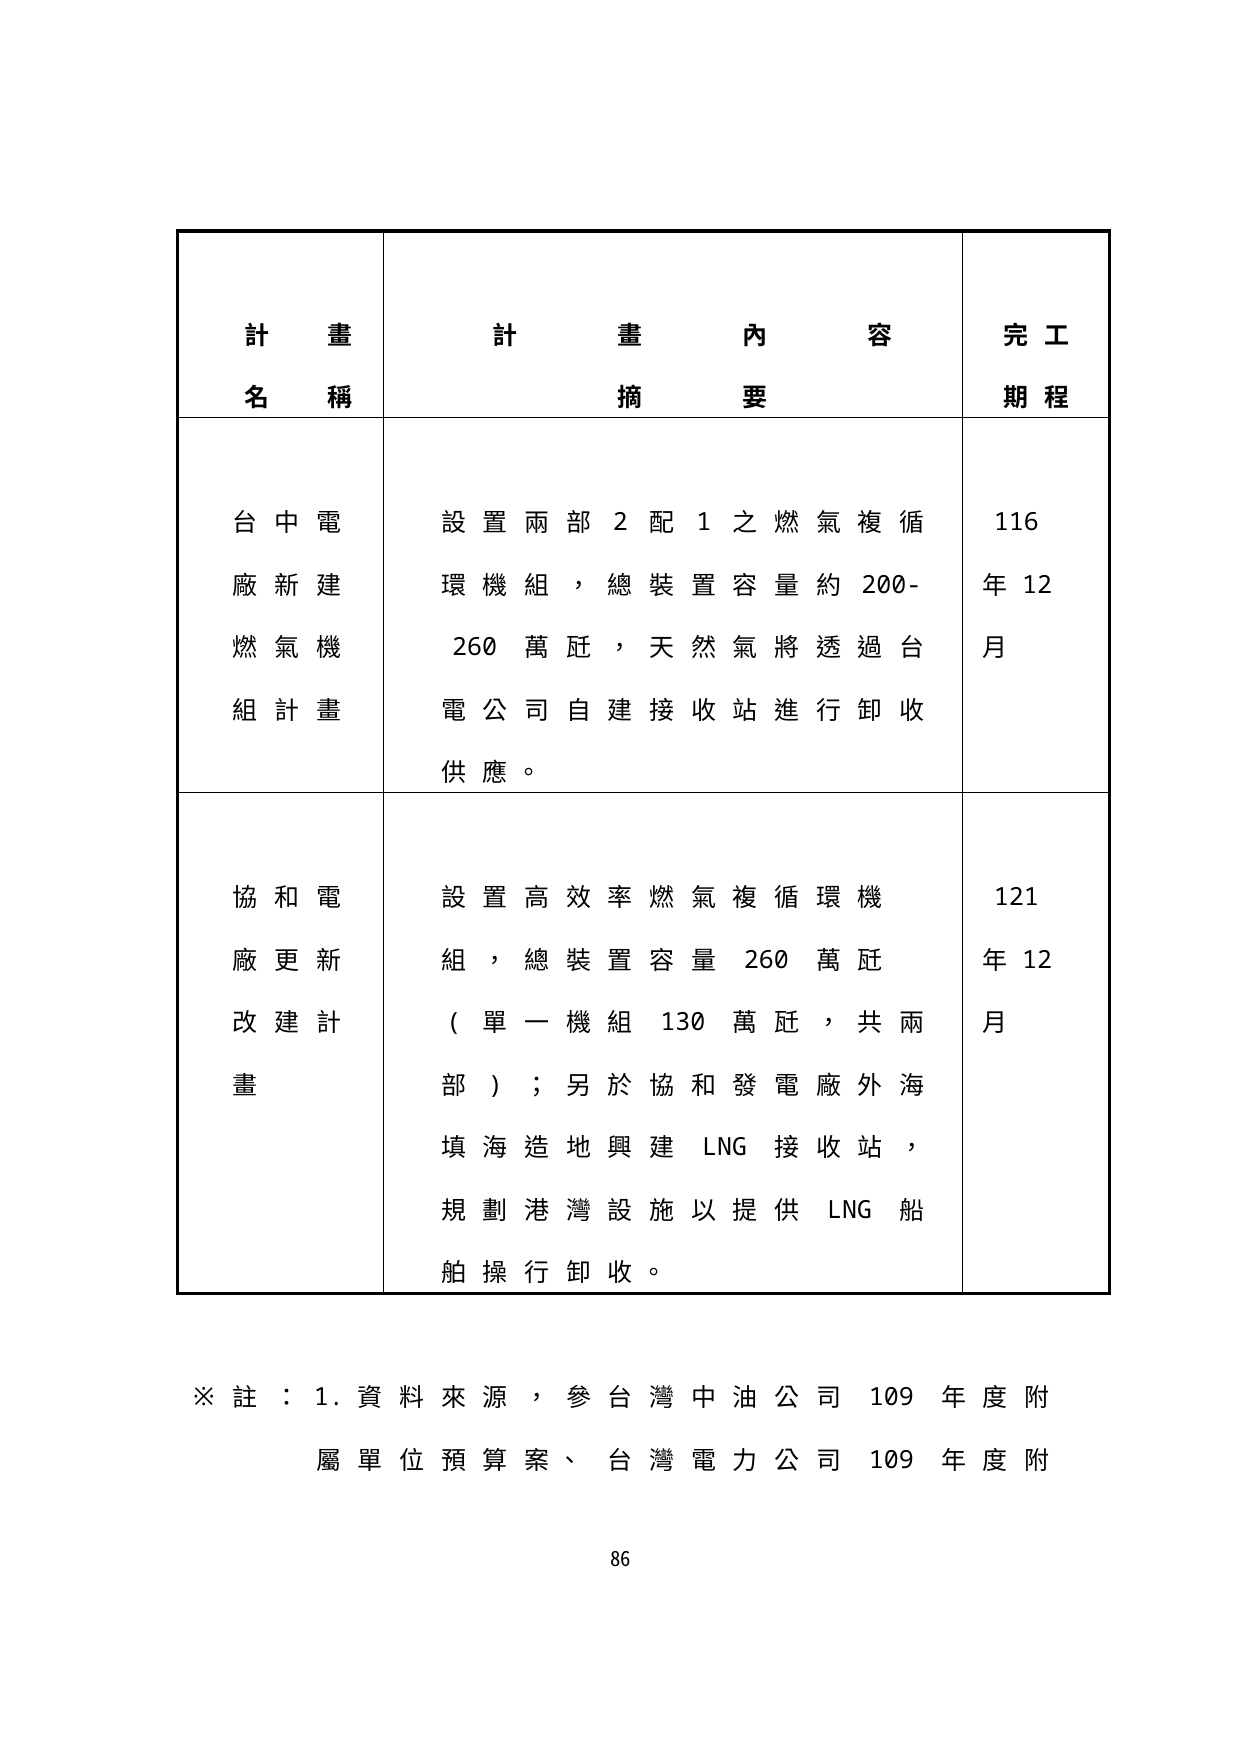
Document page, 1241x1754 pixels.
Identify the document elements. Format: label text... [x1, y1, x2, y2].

table_cell 設置兩部2配1之燃氣複循環機組，總裝置容量約200-260萬瓩，天然氣將透過台電公司自建接收站進行卸收供應。 [384, 418, 962, 792]
table_cell 協和電廠更新改建計畫 [179, 793, 383, 1292]
table_cell 116年12月 [963, 418, 1108, 792]
table_header 計 畫 名 稱 [179, 233, 383, 417]
table_cell 台中電廠新建燃氣機組計畫 [179, 418, 383, 792]
table_cell 121年12月 [963, 793, 1108, 1292]
table_cell 設置高效率燃氣複循環機組，總裝置容量260萬瓩(單一機組130萬瓩，共兩部)；另於協和發電廠外海填海造地興建LNG接收站，規劃港灣設施以提供LNG船舶操行卸收。 [384, 793, 962, 1292]
table_header 計 畫 內 容 摘 要 [384, 233, 962, 417]
table_header 完工期程 [963, 233, 1108, 417]
text ※註：1.資料來源，參台灣中油公司109年度附屬單位預算案、台灣電力公司109年度附 [183, 1354, 1058, 1479]
